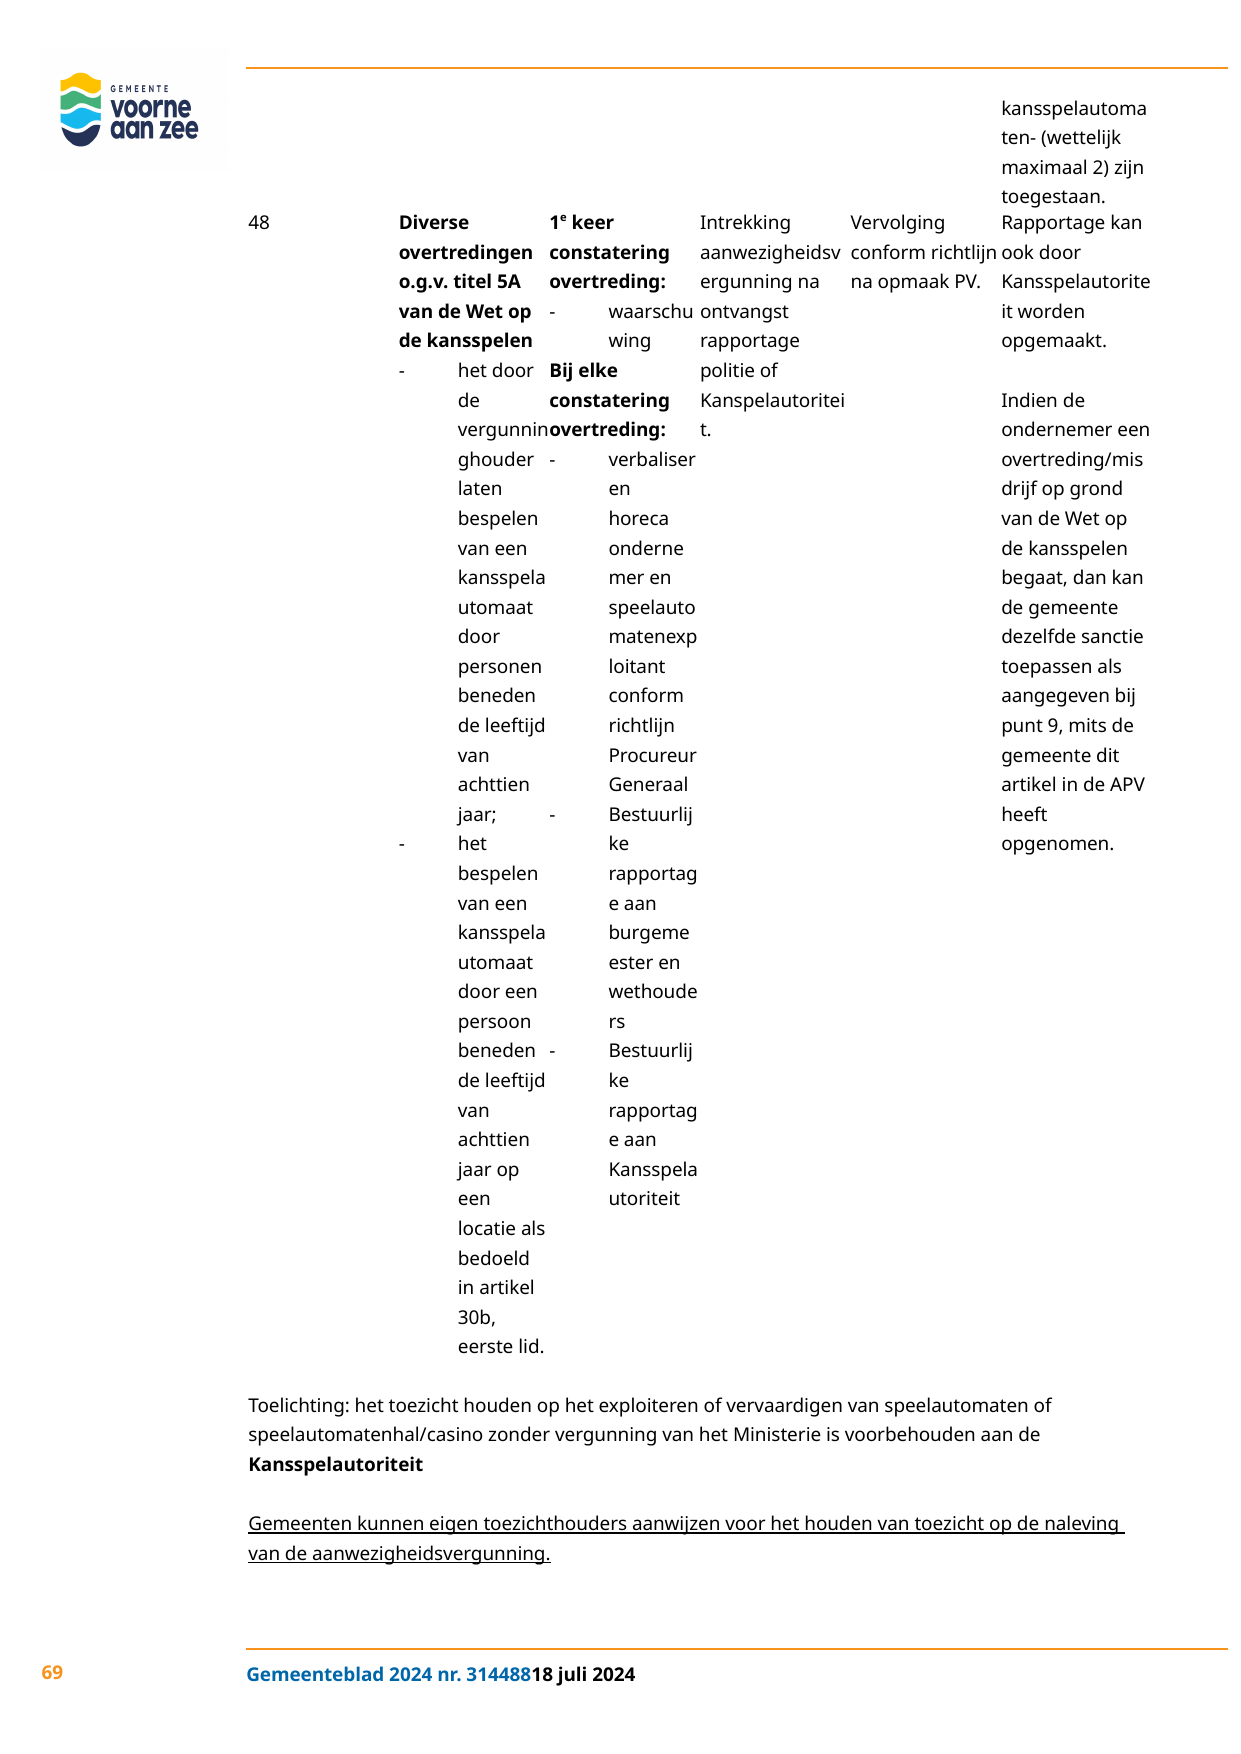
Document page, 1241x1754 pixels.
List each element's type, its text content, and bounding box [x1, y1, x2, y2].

table_cell 1e keer constatering overtreding: waarschuwing Bij elke constatering overtreding: verbaliseren horeca ondernemer en speelautomatenexploitant conform richtlijn Procureur Generaal Bestuurlijke rapportage aan burgemeester en wethouders Bestuurlijke rapportage aan Kansspelautoriteit [549, 209, 700, 1359]
table_cell 48 [248, 209, 398, 1359]
text Toelichting: het toezicht houden op het exploiteren of vervaardigen van speelautomaten of speelautomatenhal/casino zonder vergunning van het Ministerie is voorbehouden aan de Kansspelautoriteit [248, 1392, 1152, 1477]
picture [41, 47, 231, 172]
table_cell Rapportage kan ook door Kansspelautoriteit worden opgemaakt. Indien de ondernemer een overtreding/misdrijf op grond van de Wet op de kansspelen begaat, dan kan de gemeente dezelfde sanctie toepassen als aangegeven bij punt 9, mits de gemeente dit artikel in de APV heeft opgenomen. [1001, 209, 1152, 1359]
text Gemeenten kunnen eigen toezichthouders aanwijzen voor het houden van toezicht op de naleving van de aanwezigheidsvergunning. [248, 1510, 1152, 1566]
table_cell kansspelautomaten- (wettelijk maximaal 2) zijn toegestaan. [1001, 95, 1152, 209]
table_cell Intrekking aanwezigheidsvergunning na ontvangst rapportage politie of Kanspelautoriteit. [700, 209, 850, 1359]
table_cell [399, 95, 549, 209]
table_cell [850, 95, 1001, 209]
table_cell Vervolging conform richtlijn na opmaak PV. [850, 209, 1001, 1359]
table_cell [700, 95, 850, 209]
table_cell Diverse overtredingen o.g.v. titel 5A van de Wet op de kansspelen het door de vergunninghouder laten bespelen van een kansspelautomaat door personen beneden de leeftijd van achttien jaar; het bespelen van een kansspelautomaat door een persoon beneden de leeftijd van achttien jaar op een locatie als bedoeld in artikel 30b, eerste lid. [399, 209, 549, 1359]
table_cell [549, 95, 700, 209]
table_cell [248, 95, 398, 209]
